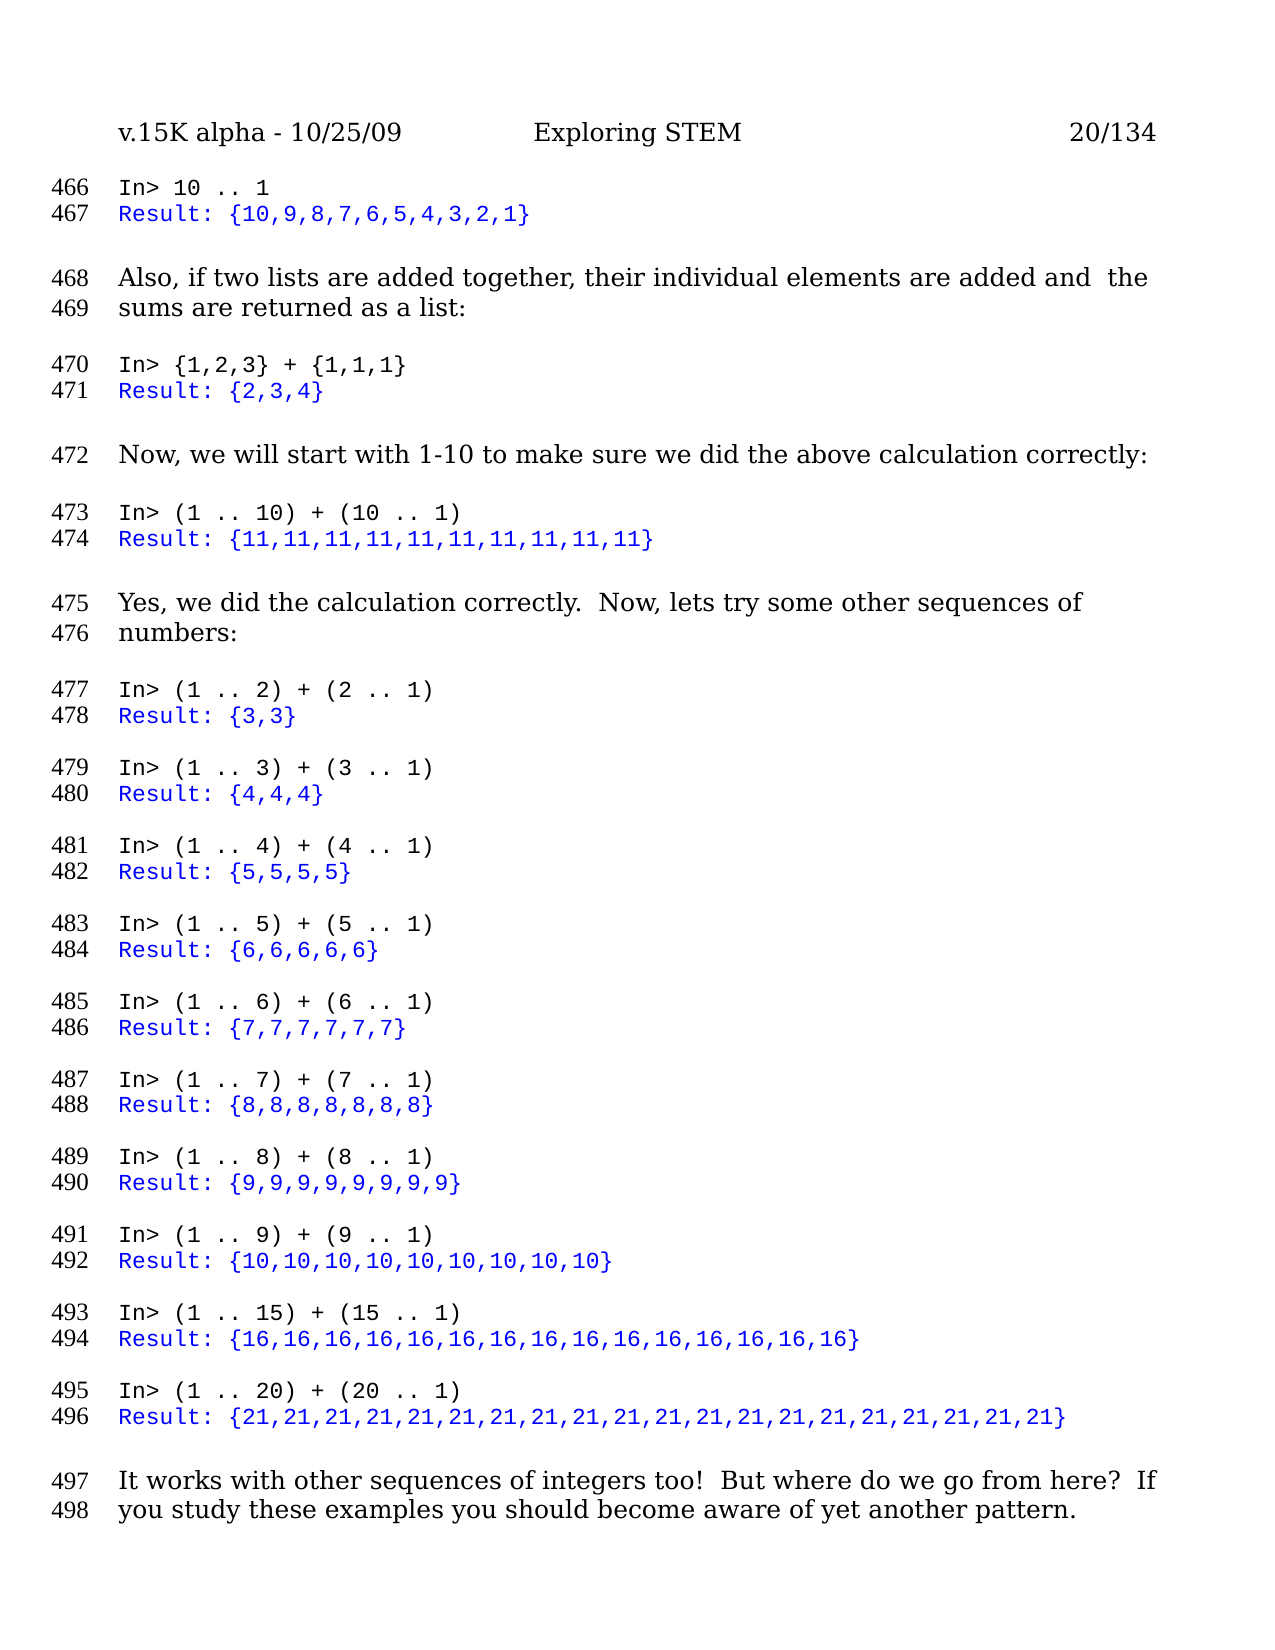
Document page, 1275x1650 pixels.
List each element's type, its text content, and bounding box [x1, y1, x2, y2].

text In> (1 .. 4) + (4 .. 1) [118, 834, 1157, 860]
text In> (1 .. 2) + (2 .. 1) [118, 679, 1157, 705]
text Result: {3,3} [118, 705, 1157, 731]
text Result: {11,11,11,11,11,11,11,11,11,11} [118, 528, 1157, 554]
text Result: {4,4,4} [118, 783, 1157, 808]
text In> (1 .. 3) + (3 .. 1) [118, 757, 1157, 783]
text Result: {10,10,10,10,10,10,10,10,10} [118, 1249, 1157, 1275]
text In> (1 .. 10) + (10 .. 1) [118, 502, 1157, 528]
text Result: {8,8,8,8,8,8,8} [118, 1094, 1157, 1120]
text Result: {16,16,16,16,16,16,16,16,16,16,16,16,16,16,16} [118, 1327, 1157, 1353]
text In> 10 .. 1 [118, 177, 1157, 203]
text Result: {9,9,9,9,9,9,9,9} [118, 1172, 1157, 1198]
text Result: {2,3,4} [118, 380, 1157, 406]
text In> (1 .. 5) + (5 .. 1) [118, 912, 1157, 938]
text Result: {5,5,5,5} [118, 860, 1157, 886]
text Now, we will start with 1-10 to make sure we did the above calculation correctly: [118, 441, 1157, 470]
text Result: {7,7,7,7,7,7} [118, 1016, 1157, 1042]
text In> (1 .. 20) + (20 .. 1) [118, 1379, 1157, 1405]
text In> (1 .. 6) + (6 .. 1) [118, 990, 1157, 1016]
text In> (1 .. 8) + (8 .. 1) [118, 1146, 1157, 1172]
text Result: {21,21,21,21,21,21,21,21,21,21,21,21,21,21,21,21,21,21,21,21} [118, 1405, 1157, 1431]
text Result: {10,9,8,7,6,5,4,3,2,1} [118, 203, 1157, 229]
text In> (1 .. 9) + (9 .. 1) [118, 1223, 1157, 1249]
text In> {1,2,3} + {1,1,1} [118, 354, 1157, 380]
text Also, if two lists are added together, their individual elements are added and the sums are returned as a list: [118, 263, 1157, 322]
text Yes, we did the calculation correctly. Now, lets try some other sequences of numbers: [118, 588, 1157, 647]
text It works with other sequences of integers too! But where do we go from here? If you study these examples you should become aware of yet another pattern. [118, 1466, 1157, 1524]
text In> (1 .. 7) + (7 .. 1) [118, 1068, 1157, 1094]
text In> (1 .. 15) + (15 .. 1) [118, 1301, 1157, 1327]
text Result: {6,6,6,6,6} [118, 938, 1157, 964]
